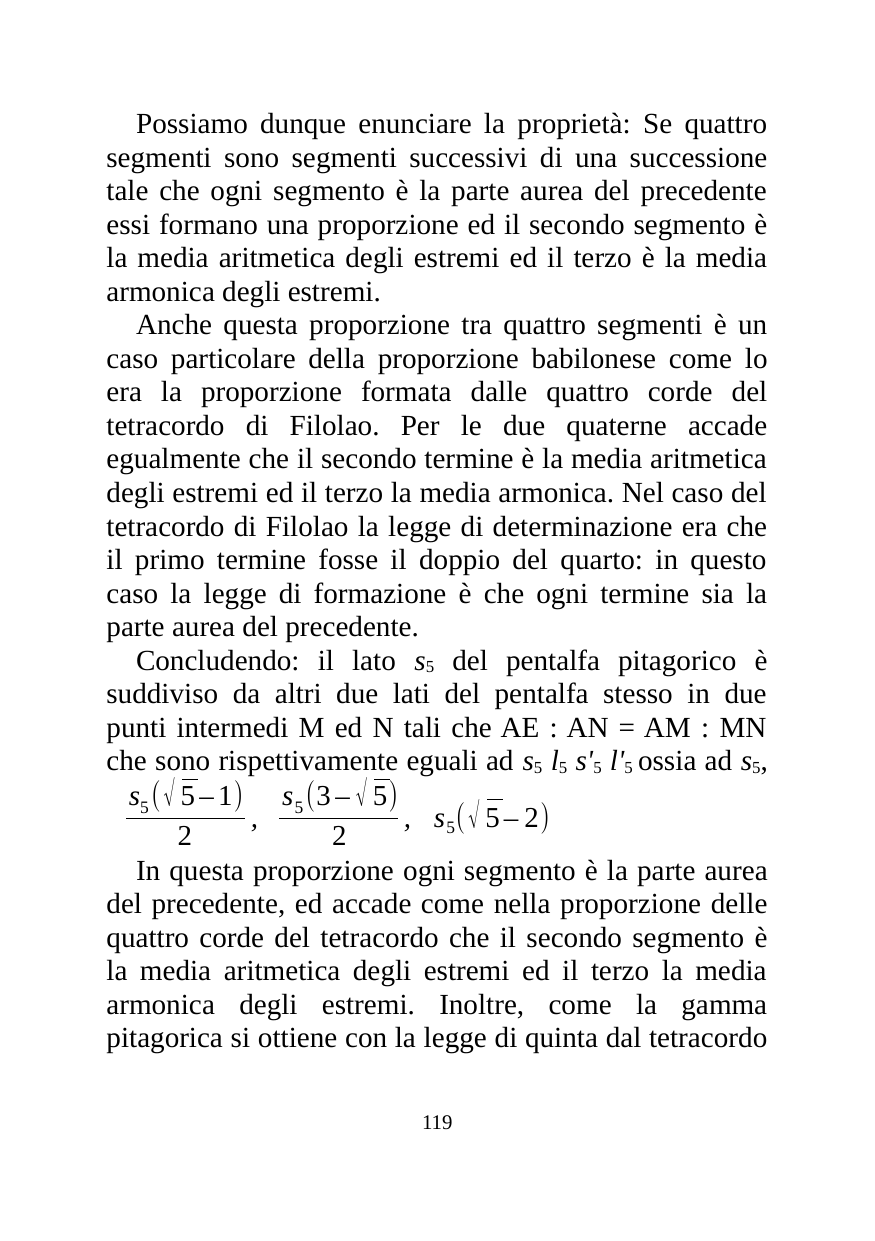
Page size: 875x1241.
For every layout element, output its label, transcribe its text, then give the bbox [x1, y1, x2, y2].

text Anche questa proporzione tra quattro segmenti è un caso particolare della proporzione babilonese come lo era la proporzione formata dalle quattro corde del tetracordo di Filolao. Per le due quaterne accade egualmente che il secondo termine è la media aritmetica degli estremi ed il terzo la media armonica. Nel caso del tetracordo di Filolao la legge di determinazione era che il primo termine fosse il doppio del quarto: in questo caso la legge di formazione è che ogni termine sia la parte aurea del precedente. [106, 307, 768, 643]
text Concludendo: il lato s5 del pentalfa pitagorico è suddiviso da altri due lati del pentalfa stesso in due punti intermedi M ed N tali che AE : AN = AM : MN che sono rispettivamente eguali ad s5 l5 s'5 l'5 ossia ad s5, [106, 643, 768, 853]
text Possiamo dunque enunciare la proprietà: Se quattro segmenti sono segmenti successivi di una successione tale che ogni segmento è la parte aurea del precedente essi formano una proporzione ed il secondo segmento è la media aritmetica degli estremi ed il terzo è la media armonica degli estremi. [106, 106, 768, 307]
text In questa proporzione ogni segmento è la parte aurea del precedente, ed accade come nella proporzione delle quattro corde del tetracordo che il secondo segmento è la media aritmetica degli estremi ed il terzo la media armonica degli estremi. Inoltre, come la gamma pitagorica si ottiene con la legge di quinta dal tetracordo [106, 853, 768, 1054]
